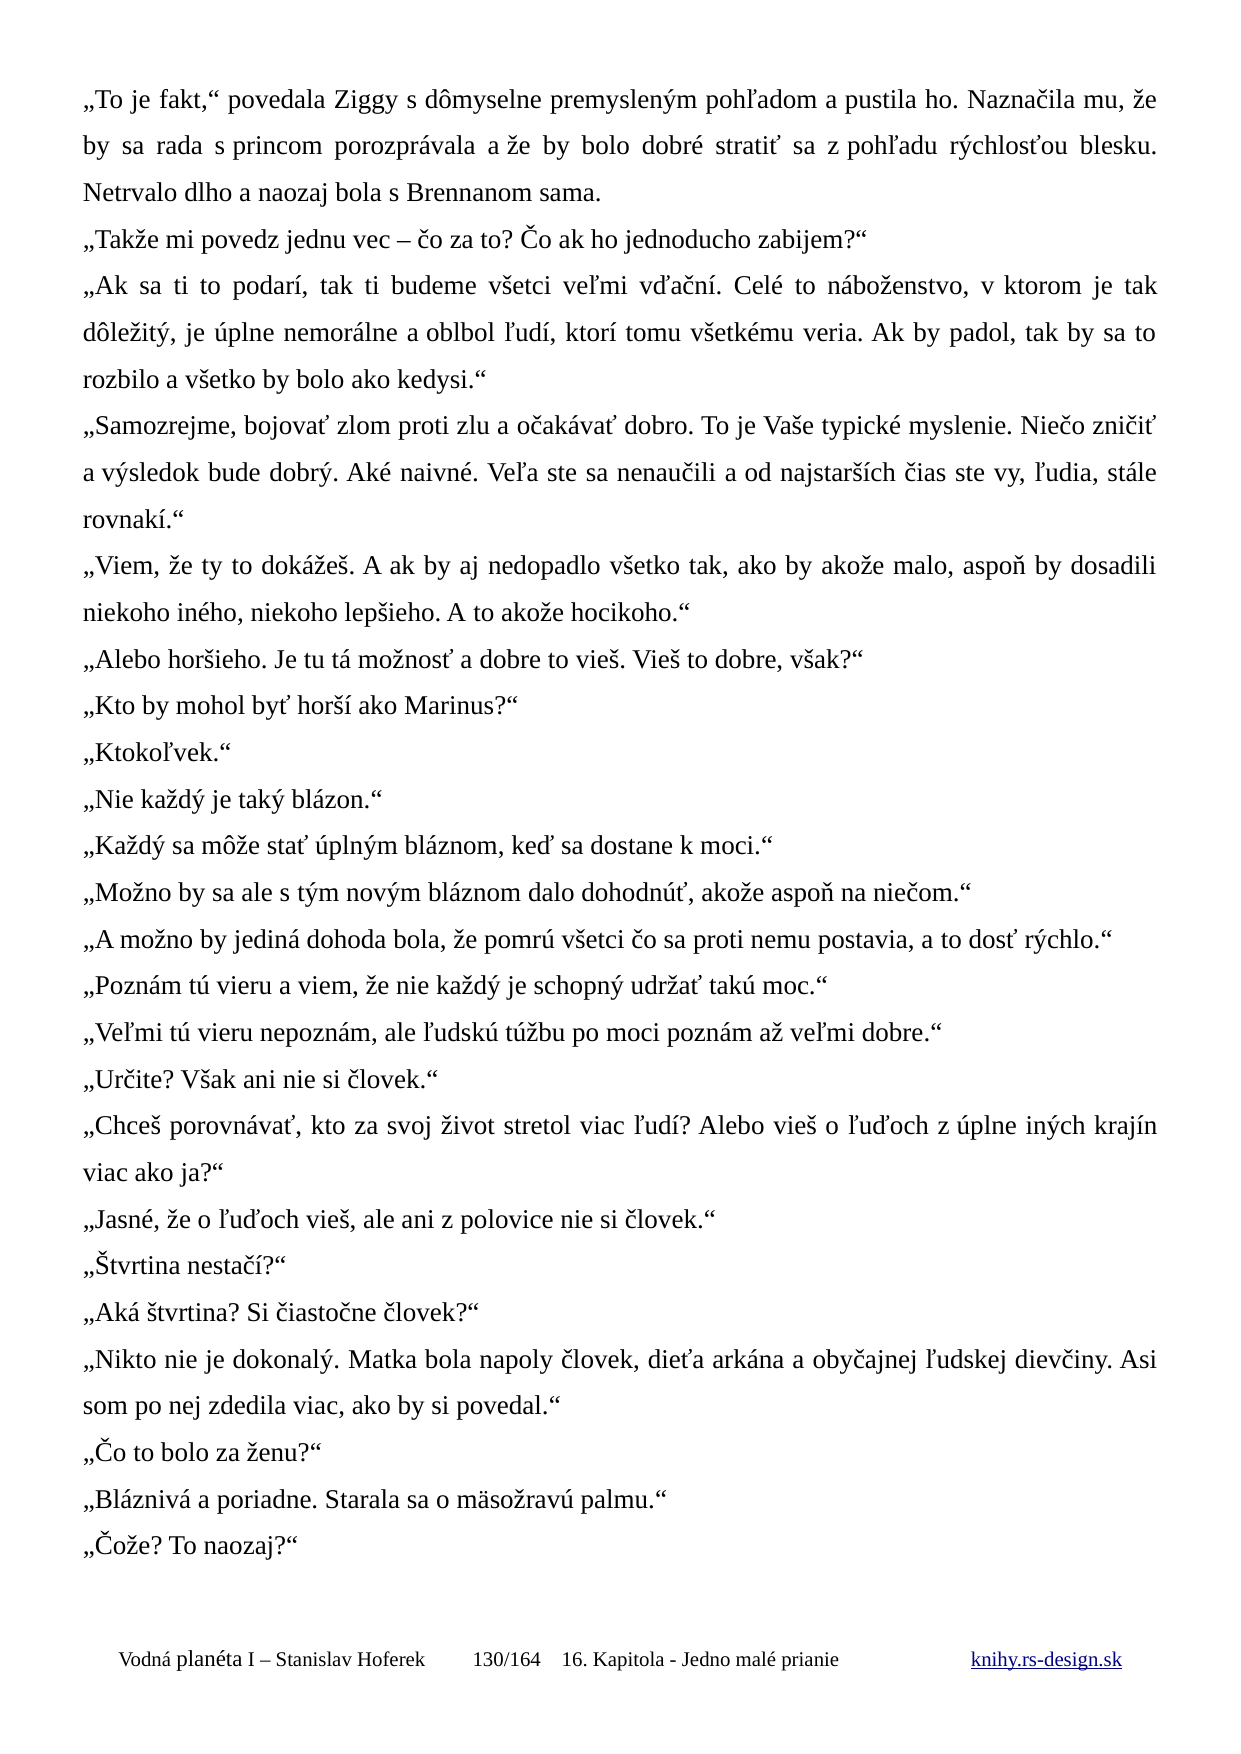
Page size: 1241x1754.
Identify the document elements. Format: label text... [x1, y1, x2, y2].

text „Alebo horšieho. Je tu tá možnosť a dobre to vieš. Vieš to dobre, však?“ [83, 643, 1157, 674]
text „Čože? To naozaj?“ [83, 1529, 1157, 1561]
text „Každý sa môže stať úplným bláznom, keď sa dostane k moci.“ [83, 829, 1157, 861]
text „Štvrtina nestačí?“ [83, 1249, 1157, 1281]
text „Samozrejme, bojovať zlom proti zlu a očakávať dobro. To je Vaše typické myslenie. Niečo zničiť a výsledok bude dobrý. Aké naivné. Veľa ste sa nenaučili a od najstarších čias ste vy, ľudia, stále rovnakí.“ [83, 409, 1157, 534]
text „Nikto nie je dokonalý. Matka bola napoly človek, dieťa arkána a obyčajnej ľudskej dievčiny. Asi som po nej zdedila viac, ako by si povedal.“ [83, 1343, 1157, 1421]
text „Bláznivá a poriadne. Starala sa o mäsožravú palmu.“ [83, 1483, 1157, 1514]
text „Kto by mohol byť horší ako Marinus?“ [83, 689, 1157, 721]
text „Možno by sa ale s tým novým bláznom dalo dohodnúť, akože aspoň na niečom.“ [83, 876, 1157, 907]
text „Ktokoľvek.“ [83, 736, 1157, 767]
text „Aká štvrtina? Si čiastočne človek?“ [83, 1296, 1157, 1327]
text „Viem, že ty to dokážeš. A ak by aj nedopadlo všetko tak, ako by akože malo, aspoň by dosadili niekoho iného, niekoho lepšieho. A to akože hocikoho.“ [83, 549, 1157, 627]
text „To je fakt,“ povedala Ziggy s dômyselne premysleným pohľadom a pustila ho. Naznačila mu, že by sa rada s princom porozprávala a že by bolo dobré stratiť sa z pohľadu rýchlosťou blesku. Netrvalo dlho a naozaj bola s Brennanom sama. [83, 83, 1157, 207]
text „Chceš porovnávať, kto za svoj život stretol viac ľudí? Alebo vieš o ľuďoch z úplne iných krajín viac ako ja?“ [83, 1109, 1157, 1187]
text „Nie každý je taký blázon.“ [83, 783, 1157, 814]
text „Veľmi tú vieru nepoznám, ale ľudskú túžbu po moci poznám až veľmi dobre.“ [83, 1016, 1157, 1047]
text „Poznám tú vieru a viem, že nie každý je schopný udržať takú moc.“ [83, 969, 1157, 1001]
text „Čo to bolo za ženu?“ [83, 1436, 1157, 1467]
text „Určite? Však ani nie si človek.“ [83, 1063, 1157, 1094]
text „A možno by jediná dohoda bola, že pomrú všetci čo sa proti nemu postavia, a to dosť rýchlo.“ [83, 923, 1157, 954]
text „Jasné, že o ľuďoch vieš, ale ani z polovice nie si človek.“ [83, 1203, 1157, 1234]
text „Takže mi povedz jednu vec – čo za to? Čo ak ho jednoducho zabijem?“ [83, 223, 1157, 254]
text „Ak sa ti to podarí, tak ti budeme všetci veľmi vďační. Celé to náboženstvo, v ktorom je tak dôležitý, je úplne nemorálne a oblbol ľudí, ktorí tomu všetkému veria. Ak by padol, tak by sa to rozbilo a všetko by bolo ako kedysi.“ [83, 269, 1157, 394]
